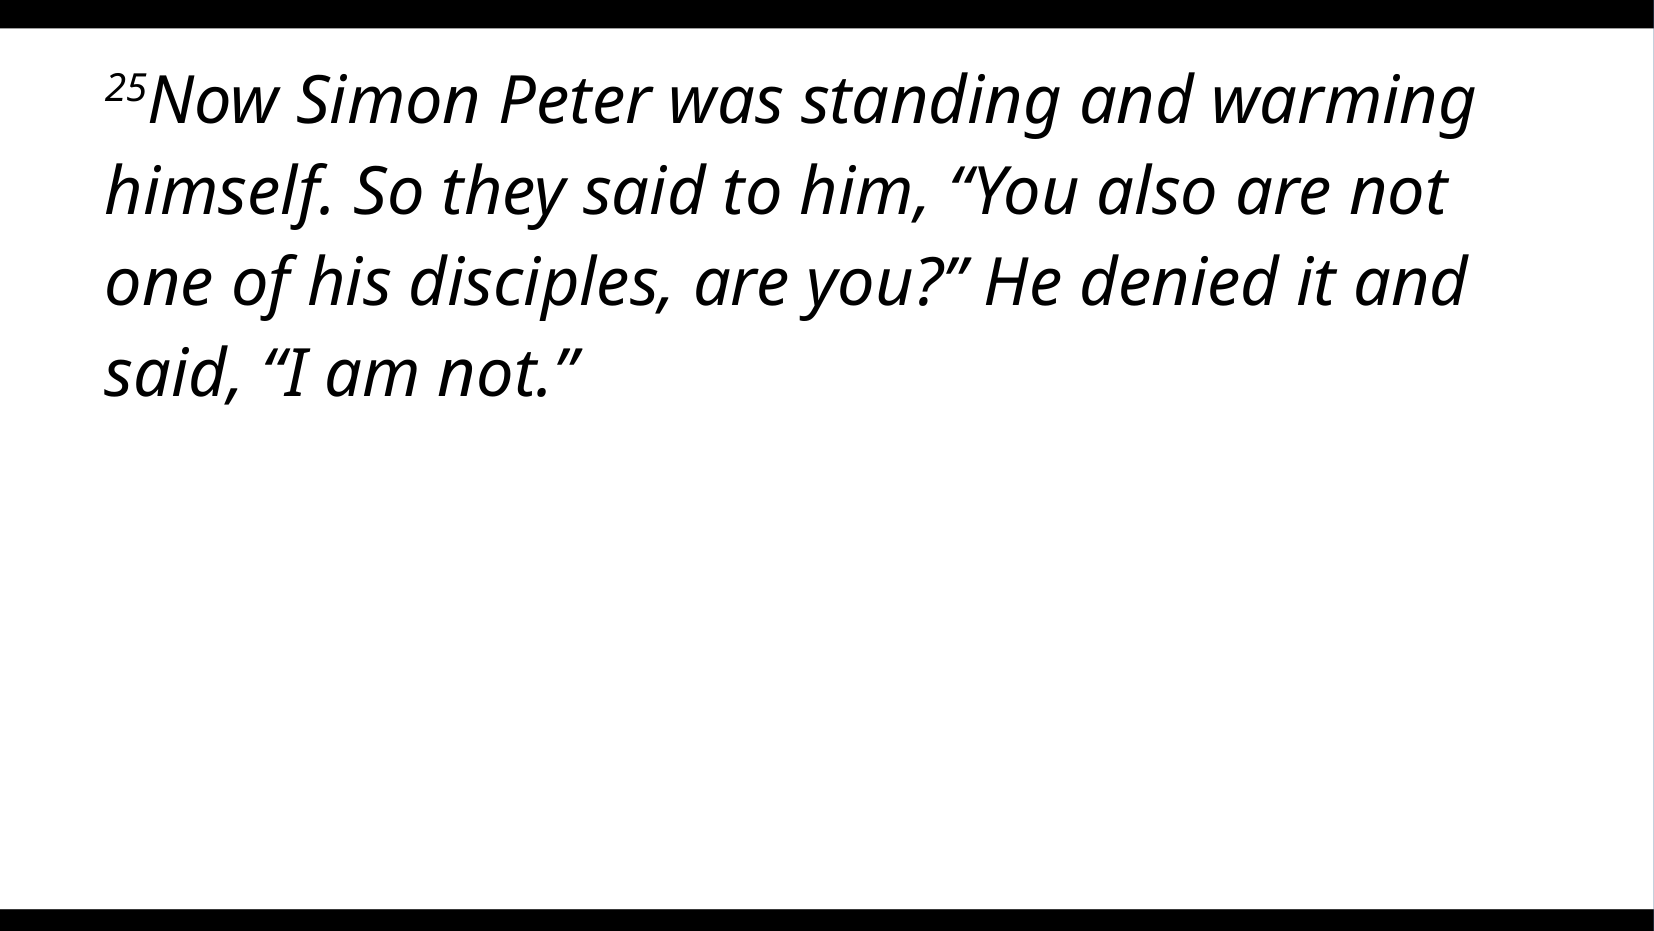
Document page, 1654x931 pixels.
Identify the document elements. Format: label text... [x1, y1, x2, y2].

picture [0, 0, 1654, 931]
text_box 25Now Simon Peter was standing and warming himself. So they said to him, “You also are not one of his disciples, are you?” He denied it and said, “I am not.” [90, 45, 1561, 415]
